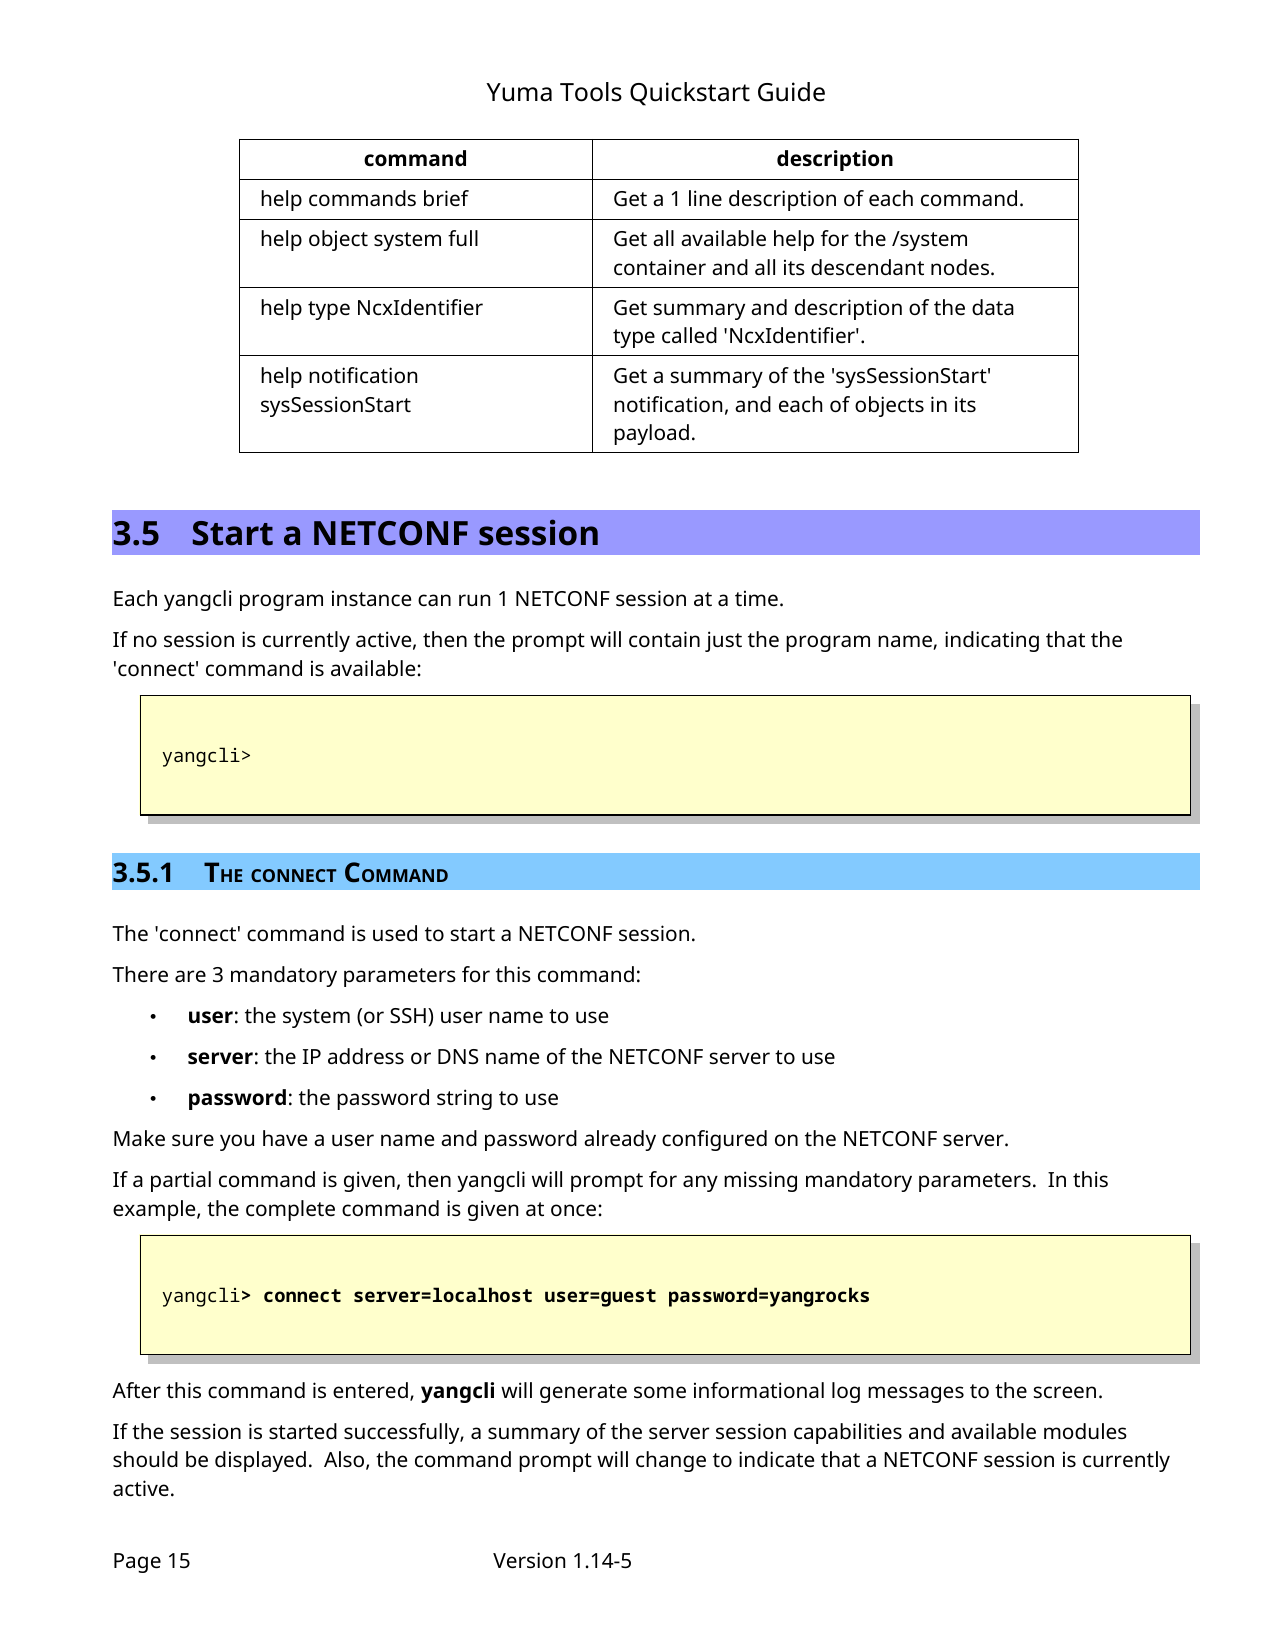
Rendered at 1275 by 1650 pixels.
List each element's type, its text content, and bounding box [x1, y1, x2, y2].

text If a partial command is given, then yangcli will prompt for any missing mandatory parameters. In this example, the complete command is given at once: [112, 1165, 1200, 1222]
table_cell Get a summary of the 'sysSessionStart' notification, and each of objects in its payload. [593, 356, 1078, 452]
text Make sure you have a user name and password already configured on the NETCONF server. [112, 1124, 1200, 1153]
table_header description [593, 140, 1078, 178]
table_header command [240, 140, 592, 178]
text After this command is entered, yangcli will generate some informational log messages to the screen. [112, 1376, 1200, 1404]
subtitle The connect Command [112, 853, 1200, 890]
text The 'connect' command is used to start a NETCONF session. [112, 919, 1200, 948]
table_cell Get summary and description of the data type called 'NcxIdentifier'. [593, 288, 1078, 355]
text Each yangcli program instance can run 1 NETCONF session at a time. [112, 584, 1200, 613]
table_cell help commands brief [240, 180, 592, 218]
list user: the system (or SSH) user name to use [150, 1001, 1200, 1030]
subtitle Start a NETCONF session [112, 510, 1200, 555]
list password: the password string to use [150, 1083, 1200, 1112]
text If the session is started successfully, a summary of the server session capabilities and available modules should be displayed. Also, the command prompt will change to indicate that a NETCONF session is currently active. [112, 1417, 1200, 1502]
text There are 3 mandatory parameters for this command: [112, 961, 1200, 989]
table_cell help notification sysSessionStart [240, 356, 592, 452]
text If no session is currently active, then the prompt will contain just the program name, indicating that the 'connect' command is available: [112, 626, 1200, 682]
table_cell help object system full [240, 220, 592, 287]
table_cell help type NcxIdentifier [240, 288, 592, 355]
text yangcli> connect server=localhost user=guest password=yangrocks [141, 1272, 1190, 1308]
table_cell Get a 1 line description of each command. [593, 180, 1078, 218]
list server: the IP address or DNS name of the NETCONF server to use [150, 1042, 1200, 1071]
text yangcli> [141, 732, 1190, 768]
table_cell Get all available help for the /system container and all its descendant nodes. [593, 220, 1078, 287]
